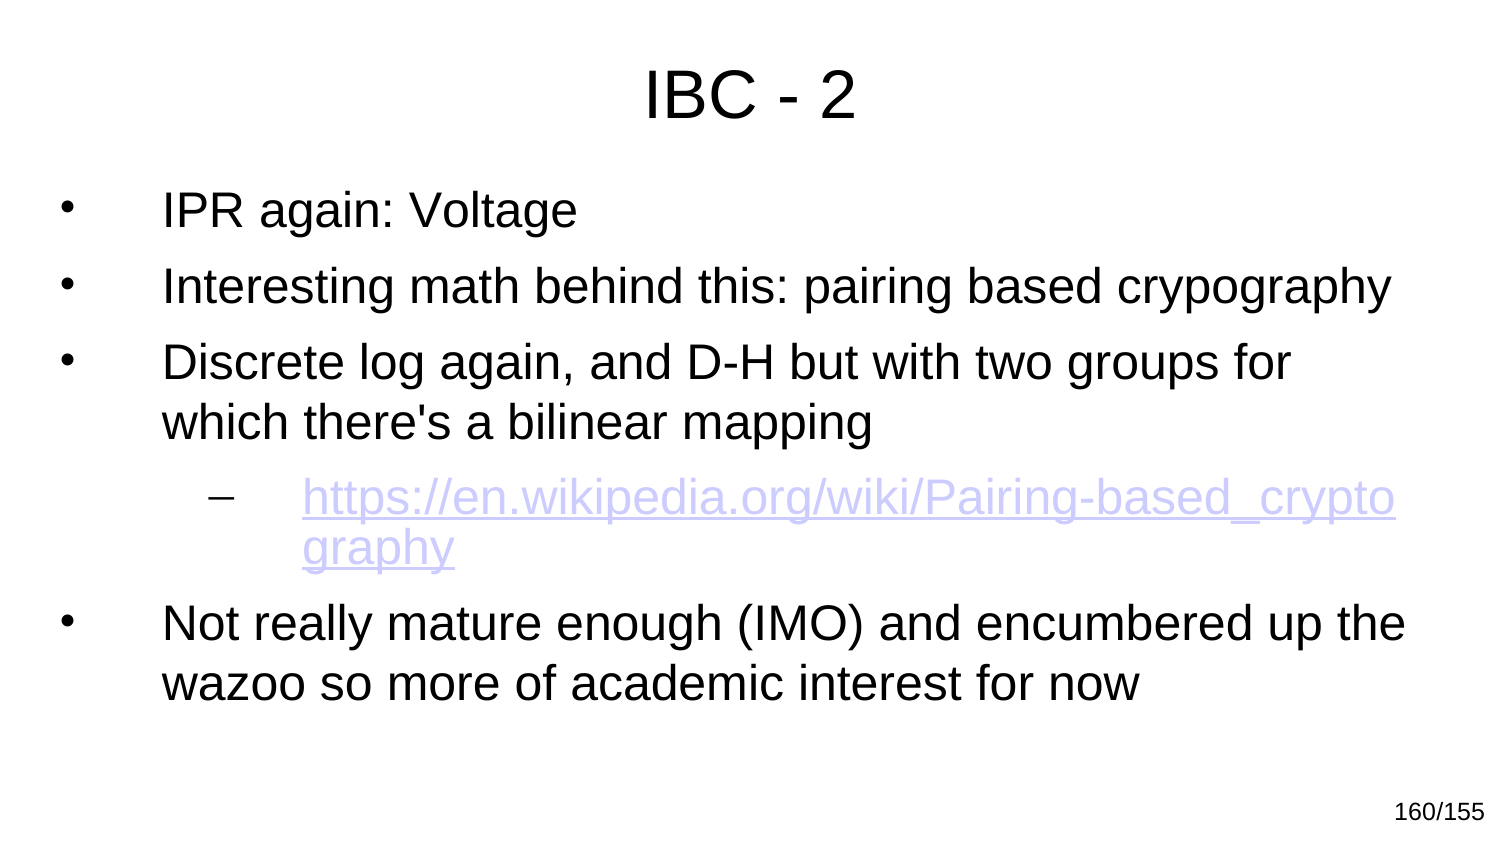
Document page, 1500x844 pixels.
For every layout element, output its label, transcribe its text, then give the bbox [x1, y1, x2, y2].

title IBC - 2 [114, 26, 1388, 156]
list IPR again: Voltage Interesting math behind this: pairing based crypography Discrete log again, and D-H but with two groups for which there's a bilinear mapping https://en.wikipedia.org/wiki/Pairing-based_cryptography Not really mature enough (IMO) and encumbered up the wazoo so more of academic interest for now [59, 177, 1418, 826]
